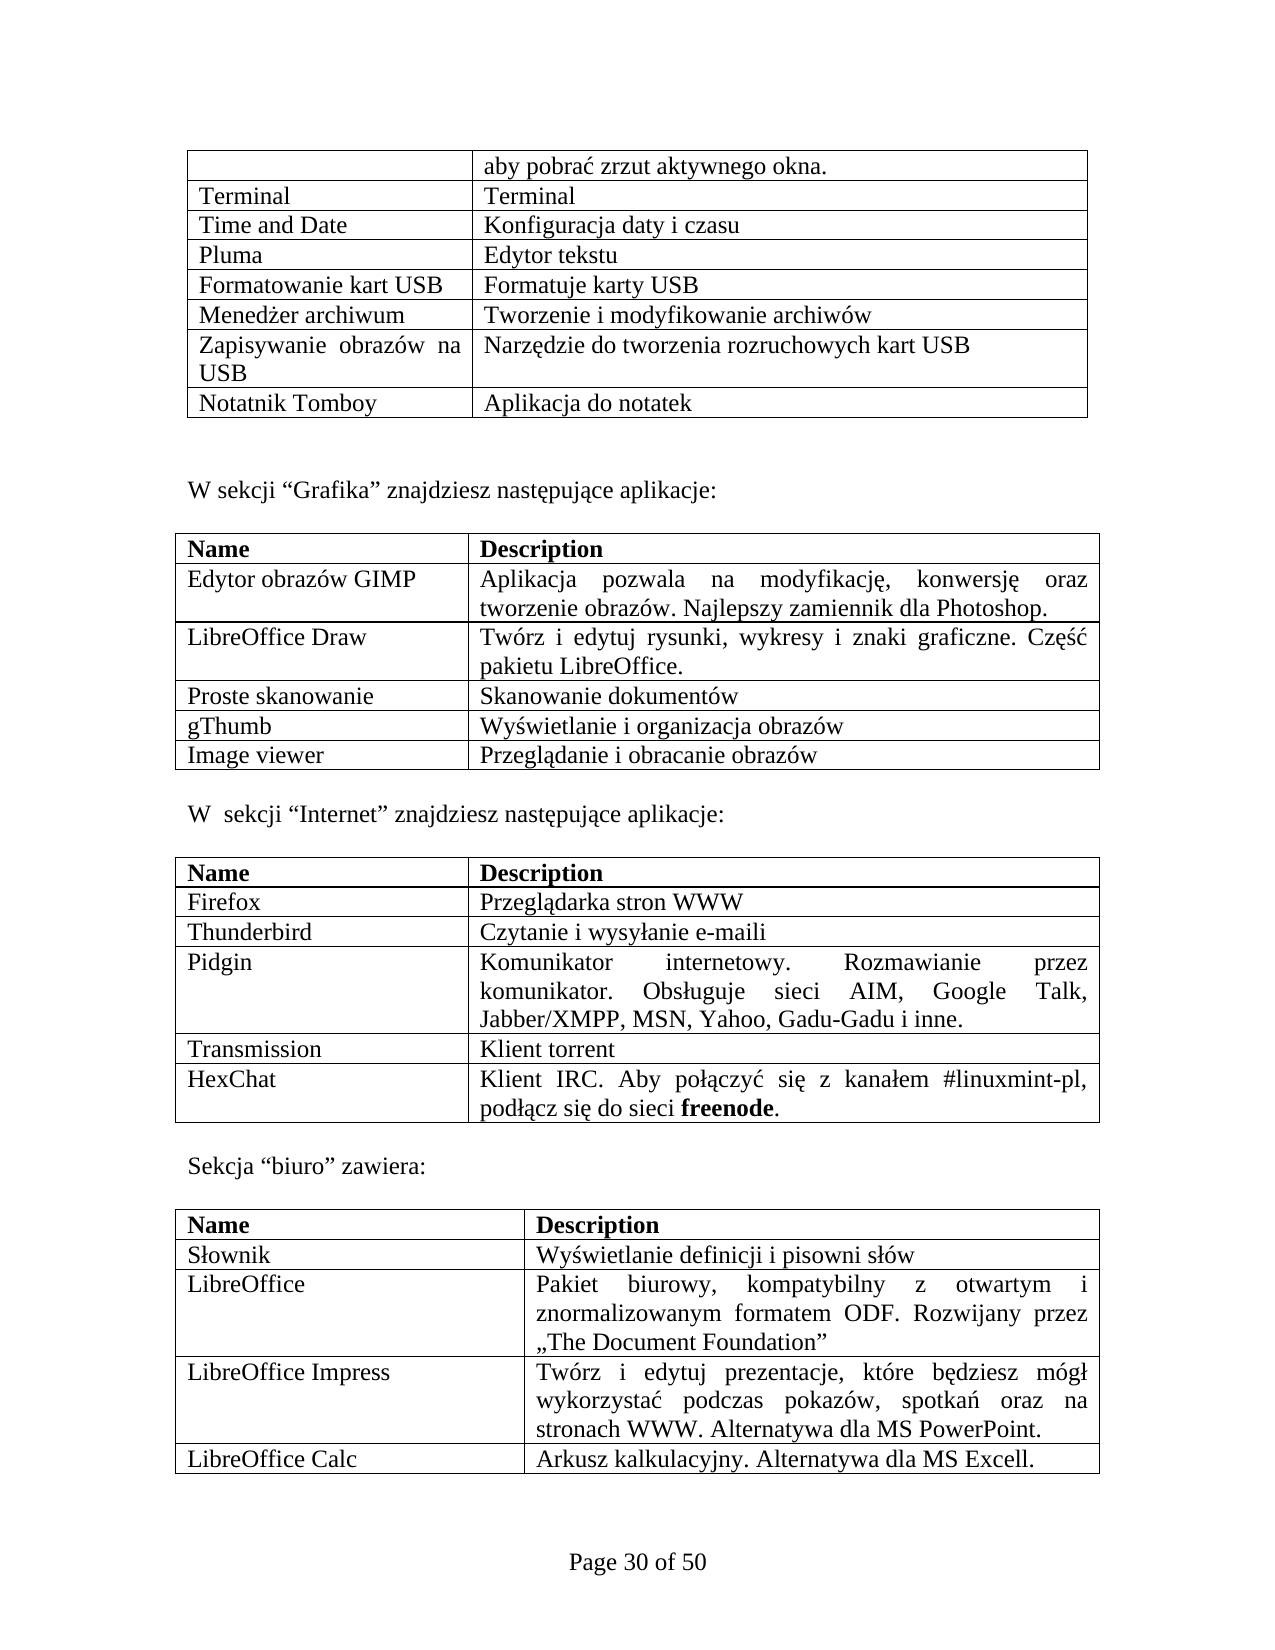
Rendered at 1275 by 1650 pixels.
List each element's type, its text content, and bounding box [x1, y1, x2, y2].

table_cell Aplikacja do notatek [473, 388, 1087, 417]
table_cell Aplikacja pozwala na modyfikację, konwersję oraz tworzenie obrazów. Najlepszy zamiennik dla Photoshop. [469, 564, 1099, 621]
table_cell Pidgin [176, 947, 468, 1033]
table_cell HexChat [176, 1064, 468, 1122]
table_cell LibreOffice Calc [176, 1444, 524, 1473]
table_cell Transmission [176, 1034, 468, 1063]
table_cell Firefox [176, 888, 468, 916]
table_cell Time and Date [188, 211, 472, 239]
table_cell Wyświetlanie definicji i pisowni słów [525, 1240, 1099, 1268]
table_cell aby pobrać zrzut aktywnego okna. [473, 151, 1087, 180]
table_header Description [469, 858, 1099, 886]
table_cell Image viewer [176, 741, 468, 769]
table_cell Tworzenie i modyfikowanie archiwów [473, 300, 1087, 329]
text W sekcji “Grafika” znajdziesz następujące aplikacje: [187, 476, 1087, 504]
table_cell Pluma [188, 240, 472, 269]
table_header Name [176, 858, 468, 886]
table_cell Menedżer archiwum [188, 300, 472, 329]
table_cell Konfiguracja daty i czasu [473, 211, 1087, 239]
text W sekcji “Internet” znajdziesz następujące aplikacje: [187, 799, 1087, 828]
table_cell Skanowanie dokumentów [469, 681, 1099, 710]
table_cell LibreOffice Draw [176, 623, 468, 680]
table_header Name [176, 534, 468, 563]
table_cell Narzędzie do tworzenia rozruchowych kart USB [473, 330, 1087, 387]
table_cell gThumb [176, 711, 468, 739]
table_cell LibreOffice [176, 1270, 524, 1356]
table_cell Przeglądarka stron WWW [469, 888, 1099, 916]
table_cell Komunikator internetowy. Rozmawianie przez komunikator. Obsługuje sieci AIM, Google Talk, Jabber/XMPP, MSN, Yahoo, Gadu-Gadu i inne. [469, 947, 1099, 1033]
table_cell Zapisywanie obrazów na USB [188, 330, 472, 387]
table_cell Pakiet biurowy, kompatybilny z otwartym i znormalizowanym formatem ODF. Rozwijany przez „The Document Foundation” [525, 1270, 1099, 1356]
table_cell Edytor tekstu [473, 240, 1087, 269]
text Sekcja “biuro” zawiera: [187, 1151, 1087, 1180]
table_cell Notatnik Tomboy [188, 388, 472, 417]
table_cell Klient IRC. Aby połączyć się z kanałem #linuxmint-pl, podłącz się do sieci freenode. [469, 1064, 1099, 1122]
table_cell Twórz i edytuj rysunki, wykresy i znaki graficzne. Część pakietu LibreOffice. [469, 623, 1099, 680]
table_cell [188, 151, 472, 180]
table_header Description [525, 1210, 1099, 1239]
table_cell Twórz i edytuj prezentacje, które będziesz mógł wykorzystać podczas pokazów, spotkań oraz na stronach WWW. Alternatywa dla MS PowerPoint. [525, 1357, 1099, 1443]
table_cell Edytor obrazów GIMP [176, 564, 468, 621]
table_header Description [469, 534, 1099, 563]
table_cell Czytanie i wysyłanie e-maili [469, 917, 1099, 946]
table_cell Arkusz kalkulacyjny. Alternatywa dla MS Excell. [525, 1444, 1099, 1473]
table_cell Słownik [176, 1240, 524, 1268]
table_cell Wyświetlanie i organizacja obrazów [469, 711, 1099, 739]
table_cell Klient torrent [469, 1034, 1099, 1063]
table_cell Thunderbird [176, 917, 468, 946]
table_cell Przeglądanie i obracanie obrazów [469, 741, 1099, 769]
table_cell Terminal [188, 181, 472, 209]
table_cell Terminal [473, 181, 1087, 209]
table_cell Formatowanie kart USB [188, 270, 472, 299]
table_cell Proste skanowanie [176, 681, 468, 710]
table_cell LibreOffice Impress [176, 1357, 524, 1443]
table_cell Formatuje karty USB [473, 270, 1087, 299]
table_header Name [176, 1210, 524, 1239]
